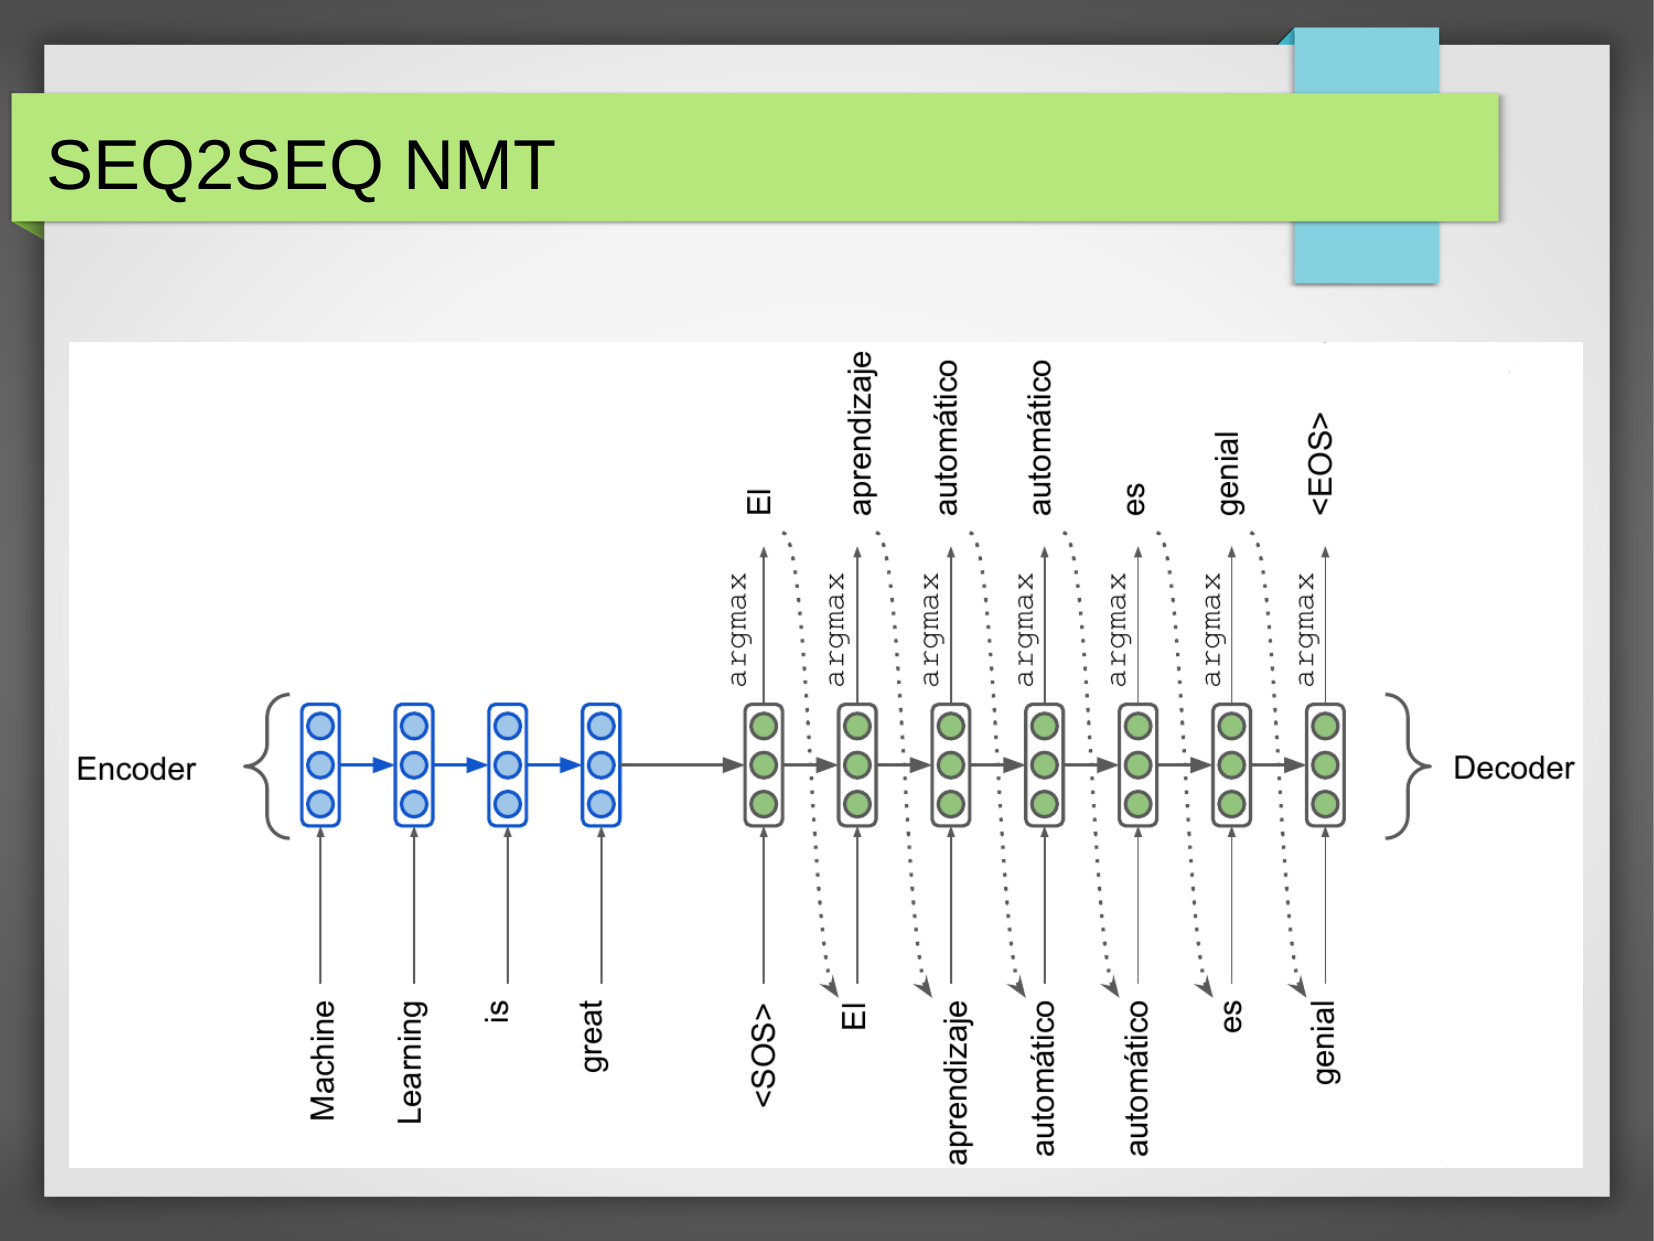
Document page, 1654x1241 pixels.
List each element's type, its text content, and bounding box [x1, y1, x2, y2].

picture [0, 0, 1654, 1241]
title SEQ2SEQ NMT [46, 125, 969, 205]
